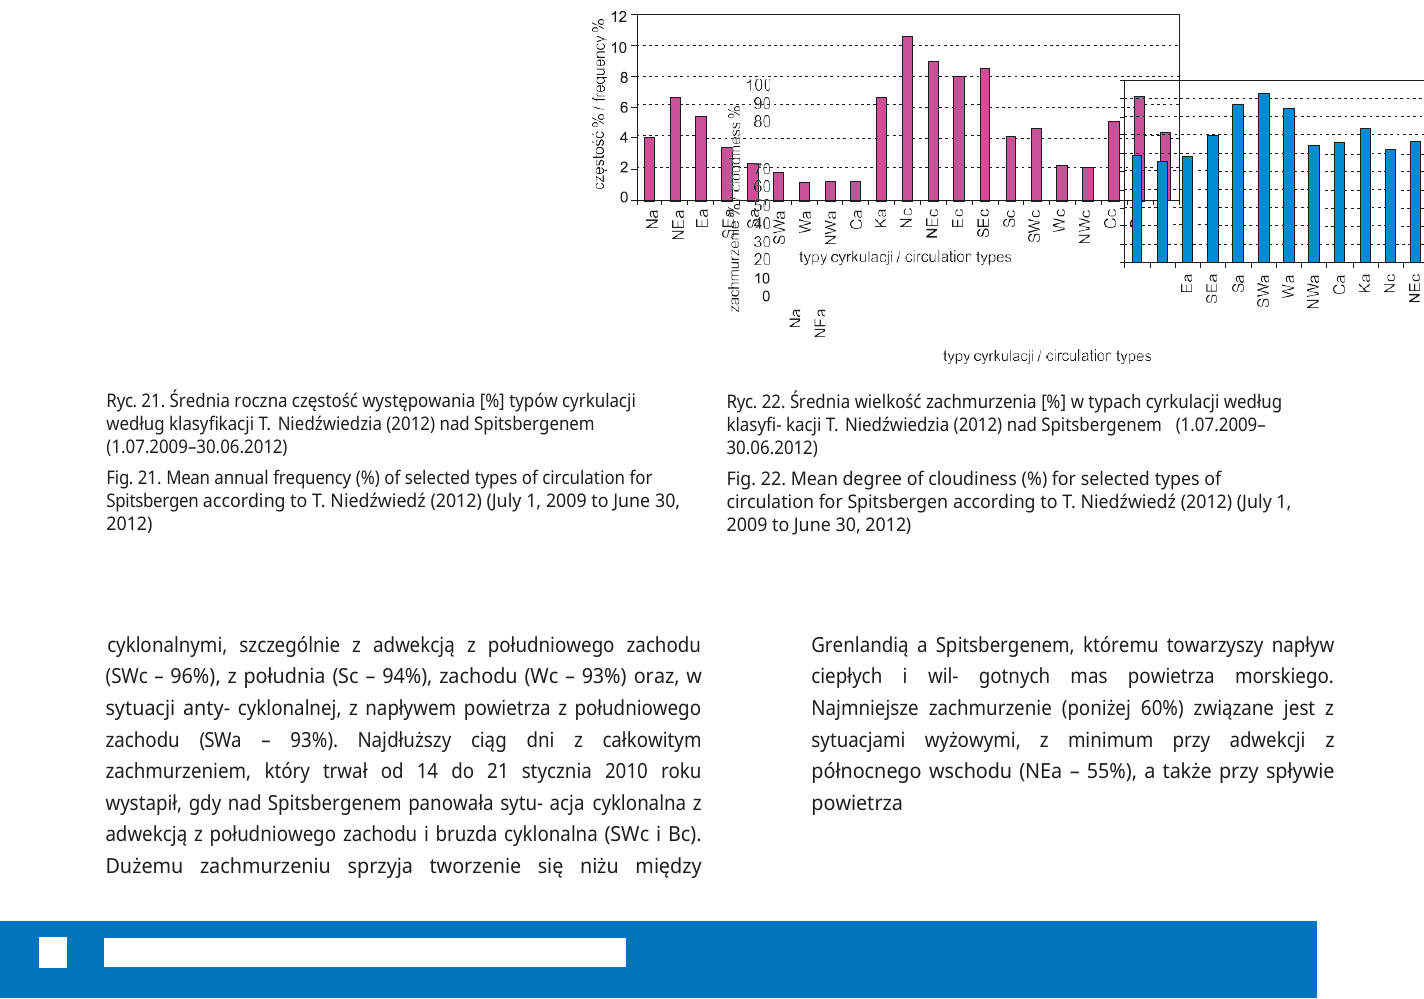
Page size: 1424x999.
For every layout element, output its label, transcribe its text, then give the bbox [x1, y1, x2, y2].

text Fig. 22. Mean degree of cloudiness (%) for selected types of circulation for Spitsbergen according to T. Niedźwiedź (2012) (July 1, 2009 to June 30, 2012) [726, 467, 1301, 536]
text Fig. 21. Mean annual frequency (%) of selected types of circulation for Spitsbergen according to T. Niedźwiedź (2012) (July 1, 2009 to June 30, 2012) [106, 466, 690, 535]
text Grenlandią a Spitsbergenem, któremu towarzyszy napływ ciepłych i wil- gotnych mas powietrza morskiego. Najmniejsze zachmurzenie (poniżej 60%) związane jest z sytuacjami wyżowymi, z minimum przy adwekcji z północnego wschodu (NEa – 55%), a także przy spływie powietrza [811, 630, 1334, 816]
text Ryc. 21. Średnia roczna częstość występowania [%] typów cyrkulacji według klasyfikacji T. Niedźwiedzia (2012) nad Spitsbergenem (1.07.2009–30.06.2012) [106, 389, 690, 458]
text Ryc. 22. Średnia wielkość zachmurzenia [%] w typach cyrkulacji według klasyfi- kacji T. Niedźwiedzia (2012) nad Spitsbergenem (1.07.2009–30.06.2012) [726, 390, 1306, 459]
text cyklonalnymi, szczególnie z adwekcją z południowego zachodu (SWc – 96%), z południa (Sc – 94%), zachodu (Wc – 93%) oraz, w sytuacji anty- cyklonalnej, z napływem powietrza z południowego zachodu (SWa – 93%). Najdłuższy ciąg dni z całkowitym zachmurzeniem, który trwał od 14 do 21 stycznia 2010 roku wystapił, gdy nad Spitsbergenem panowała sytu- acja cyklonalna z adwekcją z południowego zachodu i bruzda cyklonalna (SWc i Bc). Dużemu zachmurzeniu sprzyja tworzenie się niżu między [105, 630, 702, 879]
